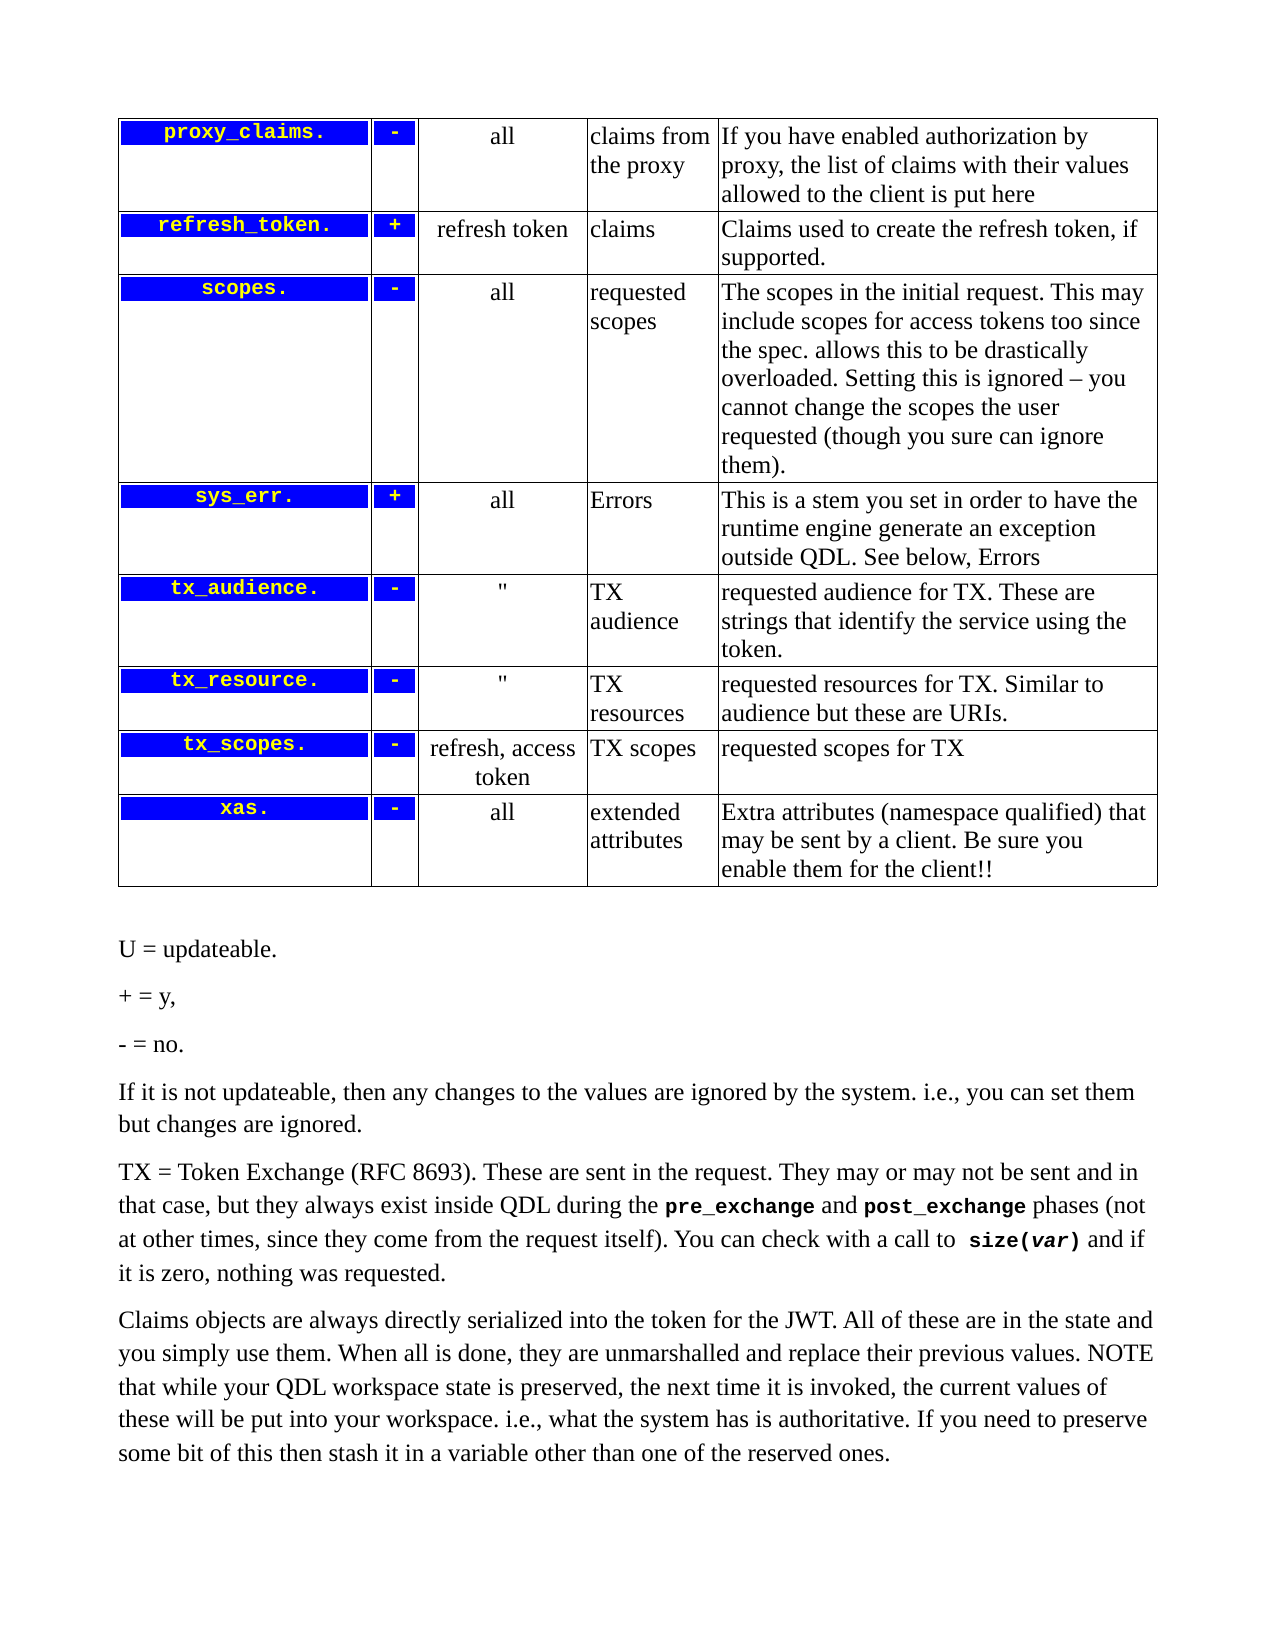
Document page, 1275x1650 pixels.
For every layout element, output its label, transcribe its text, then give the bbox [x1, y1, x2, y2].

text If it is not updateable, then any changes to the values are ignored by the system. i.e., you can set them but changes are ignored. [118, 1077, 1157, 1138]
table_cell The scopes in the initial request. This may include scopes for access tokens too since the spec. allows this to be drastically overloaded. Setting this is ignored – you cannot change the scopes the user requested (though you sure can ignore them). [719, 275, 1157, 482]
table_cell sys_err. [119, 483, 371, 574]
table_cell requested scopes for TX [719, 731, 1157, 794]
table_cell Errors [588, 483, 718, 574]
table_cell + [372, 483, 418, 574]
table_cell all [419, 483, 587, 574]
table_cell Claims used to create the refresh token, if supported. [719, 212, 1157, 274]
table_cell refresh, access token [419, 731, 587, 794]
table_cell - [372, 119, 418, 211]
table_cell - [372, 667, 418, 730]
text Claims objects are always directly serialized into the token for the JWT. All of these are in the state and you simply use them. When all is done, they are unmarshalled and replace their previous values. NOTE that while your QDL workspace state is preserved, the next time it is invoked, the current values of these will be put into your workspace. i.e., what the system has is authoritative. If you need to preserve some bit of this then stash it in a variable other than one of the reserved ones. [118, 1306, 1157, 1499]
table_cell extended attributes [588, 795, 718, 886]
table_cell claims from the proxy [588, 119, 718, 211]
table_cell tx_audience. [119, 575, 371, 666]
table_cell " [419, 575, 587, 666]
table_cell tx_resource. [119, 667, 371, 730]
table_cell refresh token [419, 212, 587, 274]
text U = updateable. [118, 934, 1157, 962]
table_cell - [372, 731, 418, 794]
table_cell all [419, 119, 587, 211]
table_cell - [372, 795, 418, 886]
table_cell TX resources [588, 667, 718, 730]
text - = no. [118, 1029, 1157, 1058]
table_cell requested scopes [588, 275, 718, 482]
table_cell " [419, 667, 587, 730]
text TX = Token Exchange (RFC 8693). These are sent in the request. They may or may not be sent and in that case, but they always exist inside QDL during the pre_exchange and post_exchange phases (not at other times, since they come from the request itself). You can check with a call to size(var) and if it is zero, nothing was requested. [118, 1157, 1157, 1287]
table_cell tx_scopes. [119, 731, 371, 794]
table_cell proxy_claims. [119, 119, 371, 211]
table_cell scopes. [119, 275, 371, 482]
table_cell requested resources for TX. Similar to audience but these are URIs. [719, 667, 1157, 730]
table_cell all [419, 275, 587, 482]
table_cell refresh_token. [119, 212, 371, 274]
text + = y, [118, 981, 1157, 1010]
table_cell TX scopes [588, 731, 718, 794]
table_cell + [372, 212, 418, 274]
table_cell - [372, 575, 418, 666]
table_cell Extra attributes (namespace qualified) that may be sent by a client. Be sure you enable them for the client!! [719, 795, 1157, 886]
table_cell xas. [119, 795, 371, 886]
table_cell requested audience for TX. These are strings that identify the service using the token. [719, 575, 1157, 666]
table_cell claims [588, 212, 718, 274]
table_cell all [419, 795, 587, 886]
table_cell If you have enabled authorization by proxy, the list of claims with their values allowed to the client is put here [719, 119, 1157, 211]
table_cell - [372, 275, 418, 482]
table_cell This is a stem you set in order to have the runtime engine generate an exception outside QDL. See below, Errors [719, 483, 1157, 574]
table_cell TX audience [588, 575, 718, 666]
